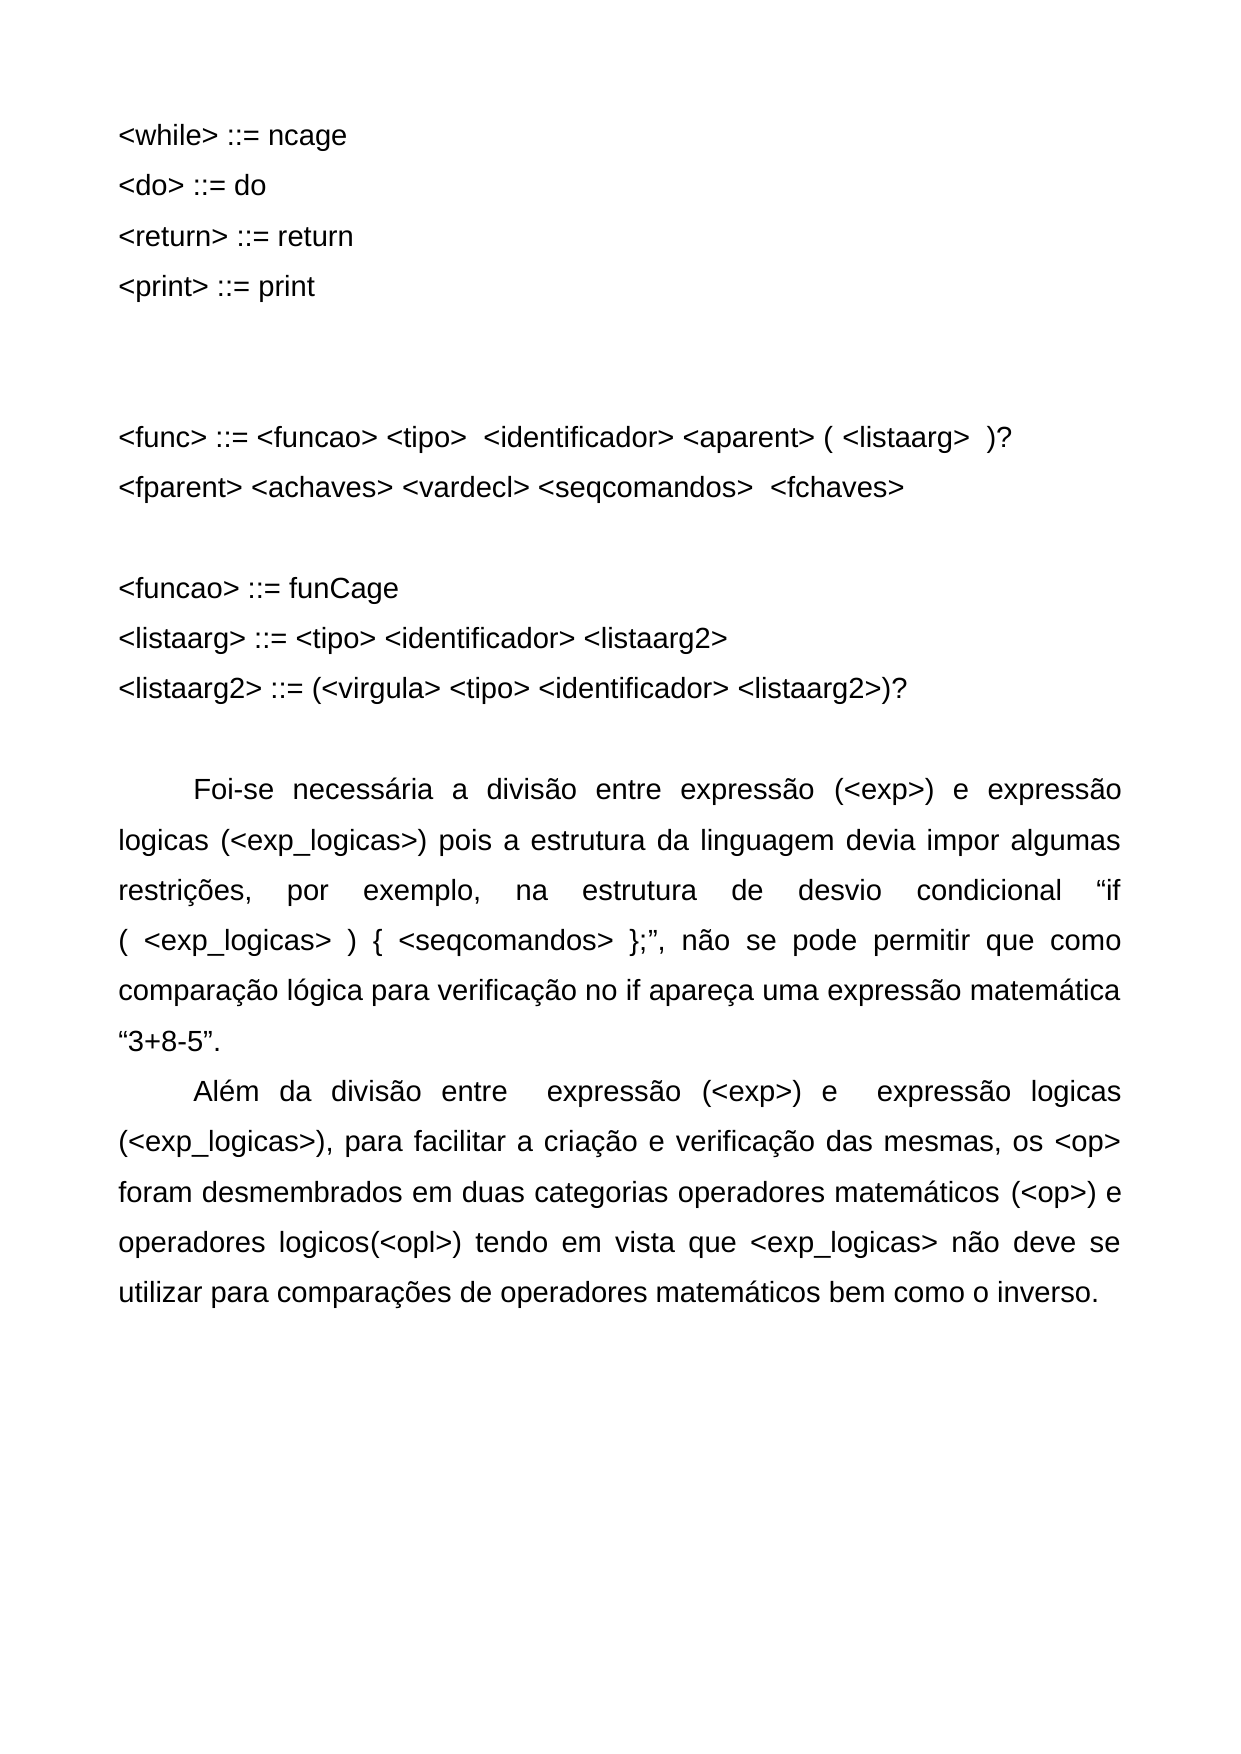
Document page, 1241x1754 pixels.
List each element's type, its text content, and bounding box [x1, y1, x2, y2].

text Além da divisão entre expressão (<exp>) e expressão logicas (<exp_logicas>), para facilitar a criação e verificação das mesmas, os <op> foram desmembrados em duas categorias operadores matemáticos (<op>) e operadores logicos(<opl>) tendo em vista que <exp_logicas> não deve se utilizar para comparações de operadores matemáticos bem como o inverso. [118, 1074, 1122, 1309]
text Foi-se necessária a divisão entre expressão (<exp>) e expressão logicas (<exp_logicas>) pois a estrutura da linguagem devia impor algumas restrições, por exemplo, na estrutura de desvio condicional “if ( <exp_logicas> ) { <seqcomandos> };”, não se pode permitir que como comparação lógica para verificação no if apareça uma expressão matemática “3+8-5”. [118, 772, 1122, 1057]
text <listaarg2> ::= (<virgula> <tipo> <identificador> <listaarg2>)? [118, 672, 1122, 705]
text <listaarg> ::= <tipo> <identificador> <listaarg2> [118, 621, 1122, 655]
text <while> ::= ncage [118, 118, 1122, 152]
text <print> ::= print [118, 269, 1122, 303]
text <func> ::= <funcao> <tipo> <identificador> <aparent> ( <listaarg> )? <fparent> <achaves> <vardecl> <seqcomandos> <fchaves> [118, 420, 1122, 504]
text <funcao> ::= funCage [118, 571, 1122, 604]
text <do> ::= do [118, 168, 1122, 202]
text <return> ::= return [118, 219, 1122, 252]
